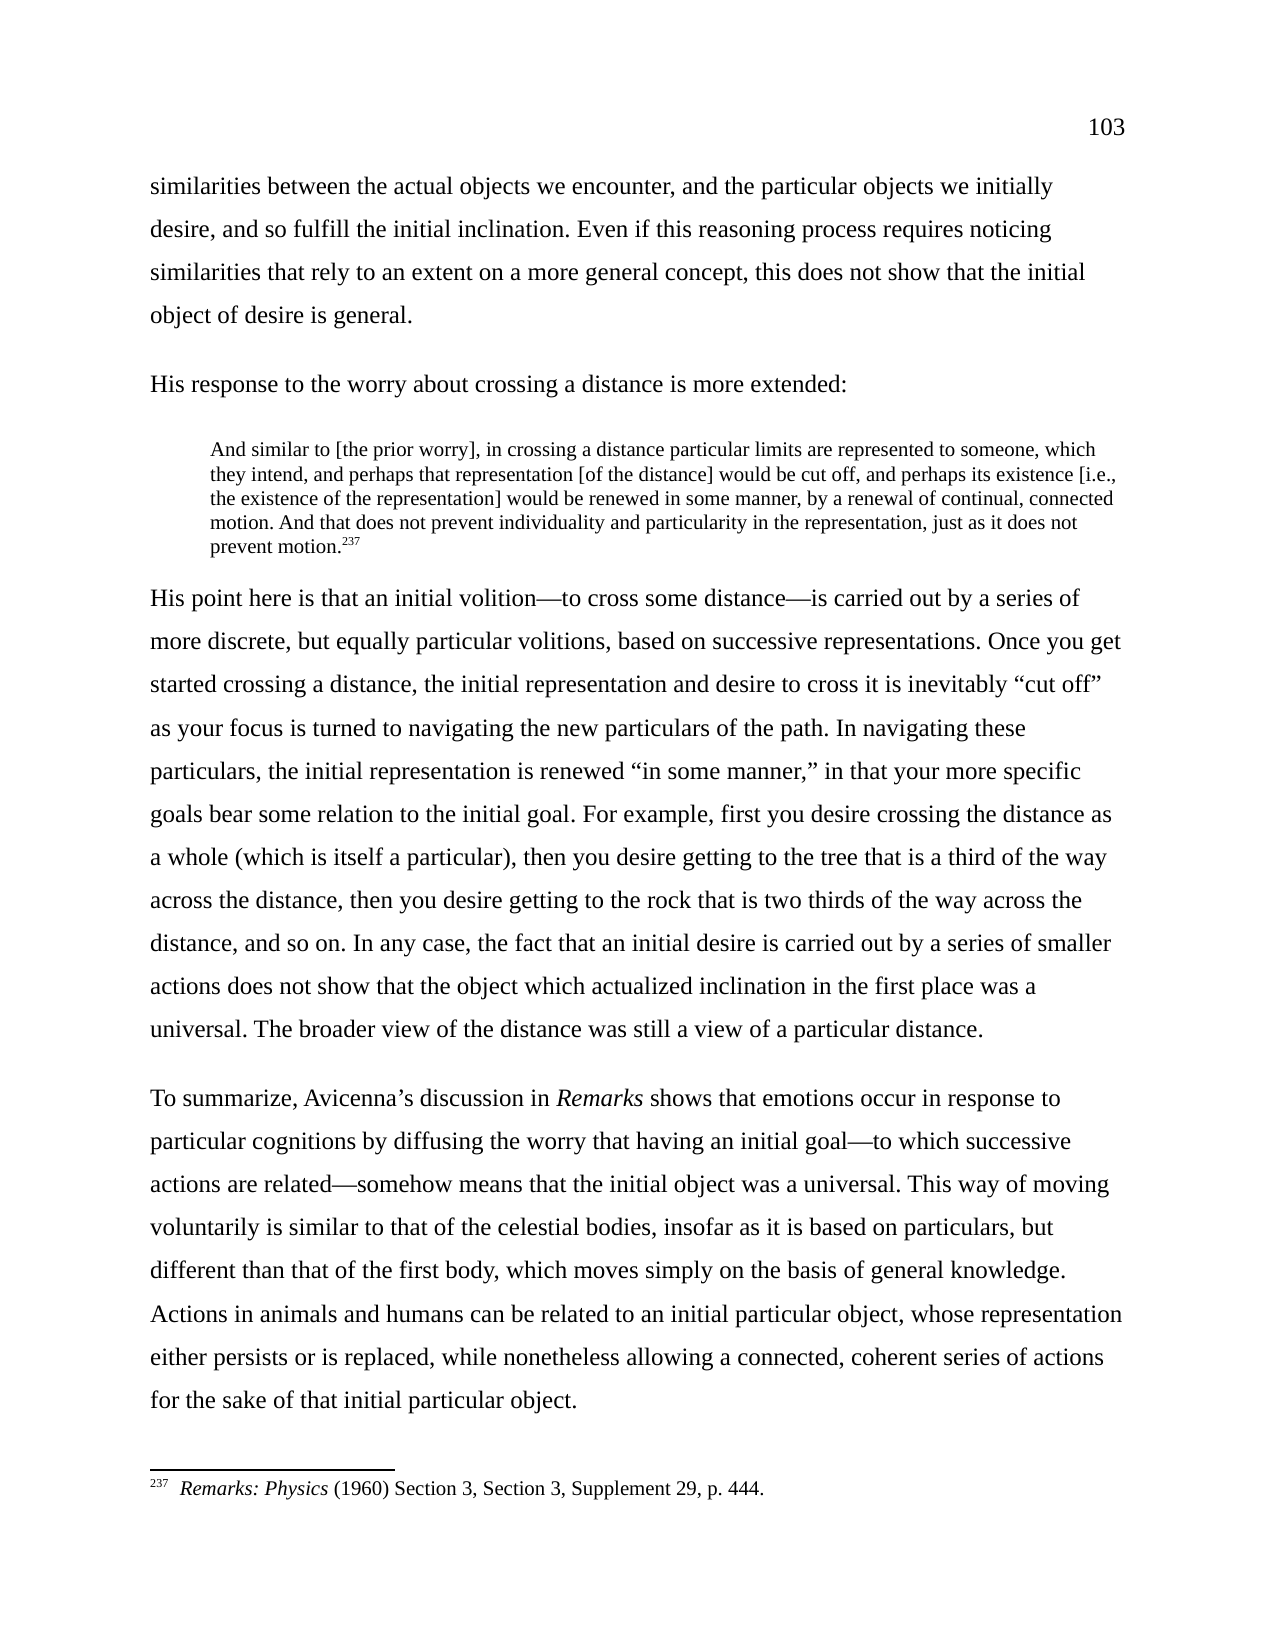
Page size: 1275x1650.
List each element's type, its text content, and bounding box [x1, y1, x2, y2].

text His response to the worry about crossing a distance is more extended: [150, 369, 1125, 397]
text similarities between the actual objects we encounter, and the particular objects we initially desire, and so fulfill the initial inclination. Even if this reasoning process requires noticing similarities that rely to an extent on a more general concept, this does not show that the initial object of desire is general. [150, 171, 1125, 329]
text To summarize, Avicenna’s discussion in Remarks shows that emotions occur in response to particular cognitions by diffusing the worry that having an initial goal—to which successive actions are related—somehow means that the initial object was a universal. This way of moving voluntarily is similar to that of the celestial bodies, insofar as it is based on particulars, but different than that of the first body, which moves simply on the basis of general knowledge. Actions in animals and humans can be related to an initial particular object, whose representation either persists or is replaced, while nonetheless allowing a connected, coherent series of actions for the sake of that initial particular object. [150, 1083, 1125, 1414]
text Remarks: Physics (1960) Section 3, Section 3, Supplement 29, p. 444. [150, 1476, 1125, 1500]
text And similar to [the prior worry], in crossing a distance particular limits are represented to someone, which they intend, and perhaps that representation [of the distance] would be cut off, and perhaps its existence [i.e., the existence of the representation] would be renewed in some manner, by a renewal of continual, connected motion. And that does not prevent individuality and particularity in the representation, just as it does not prevent motion. [210, 437, 1125, 558]
text His point here is that an initial volition—to cross some distance—is carried out by a series of more discrete, but equally particular volitions, based on successive representations. Once you get started crossing a distance, the initial representation and desire to cross it is inevitably “cut off” as your focus is turned to navigating the new particulars of the path. In navigating these particulars, the initial representation is renewed “in some manner,” in that your more specific goals bear some relation to the initial goal. For example, first you desire crossing the distance as a whole (which is itself a particular), then you desire getting to the tree that is a third of the way across the distance, then you desire getting to the rock that is two thirds of the way across the distance, and so on. In any case, the fact that an initial desire is carried out by a series of smaller actions does not show that the object which actualized inclination in the first place was a universal. The broader view of the distance was still a view of a particular distance. [150, 583, 1125, 1043]
